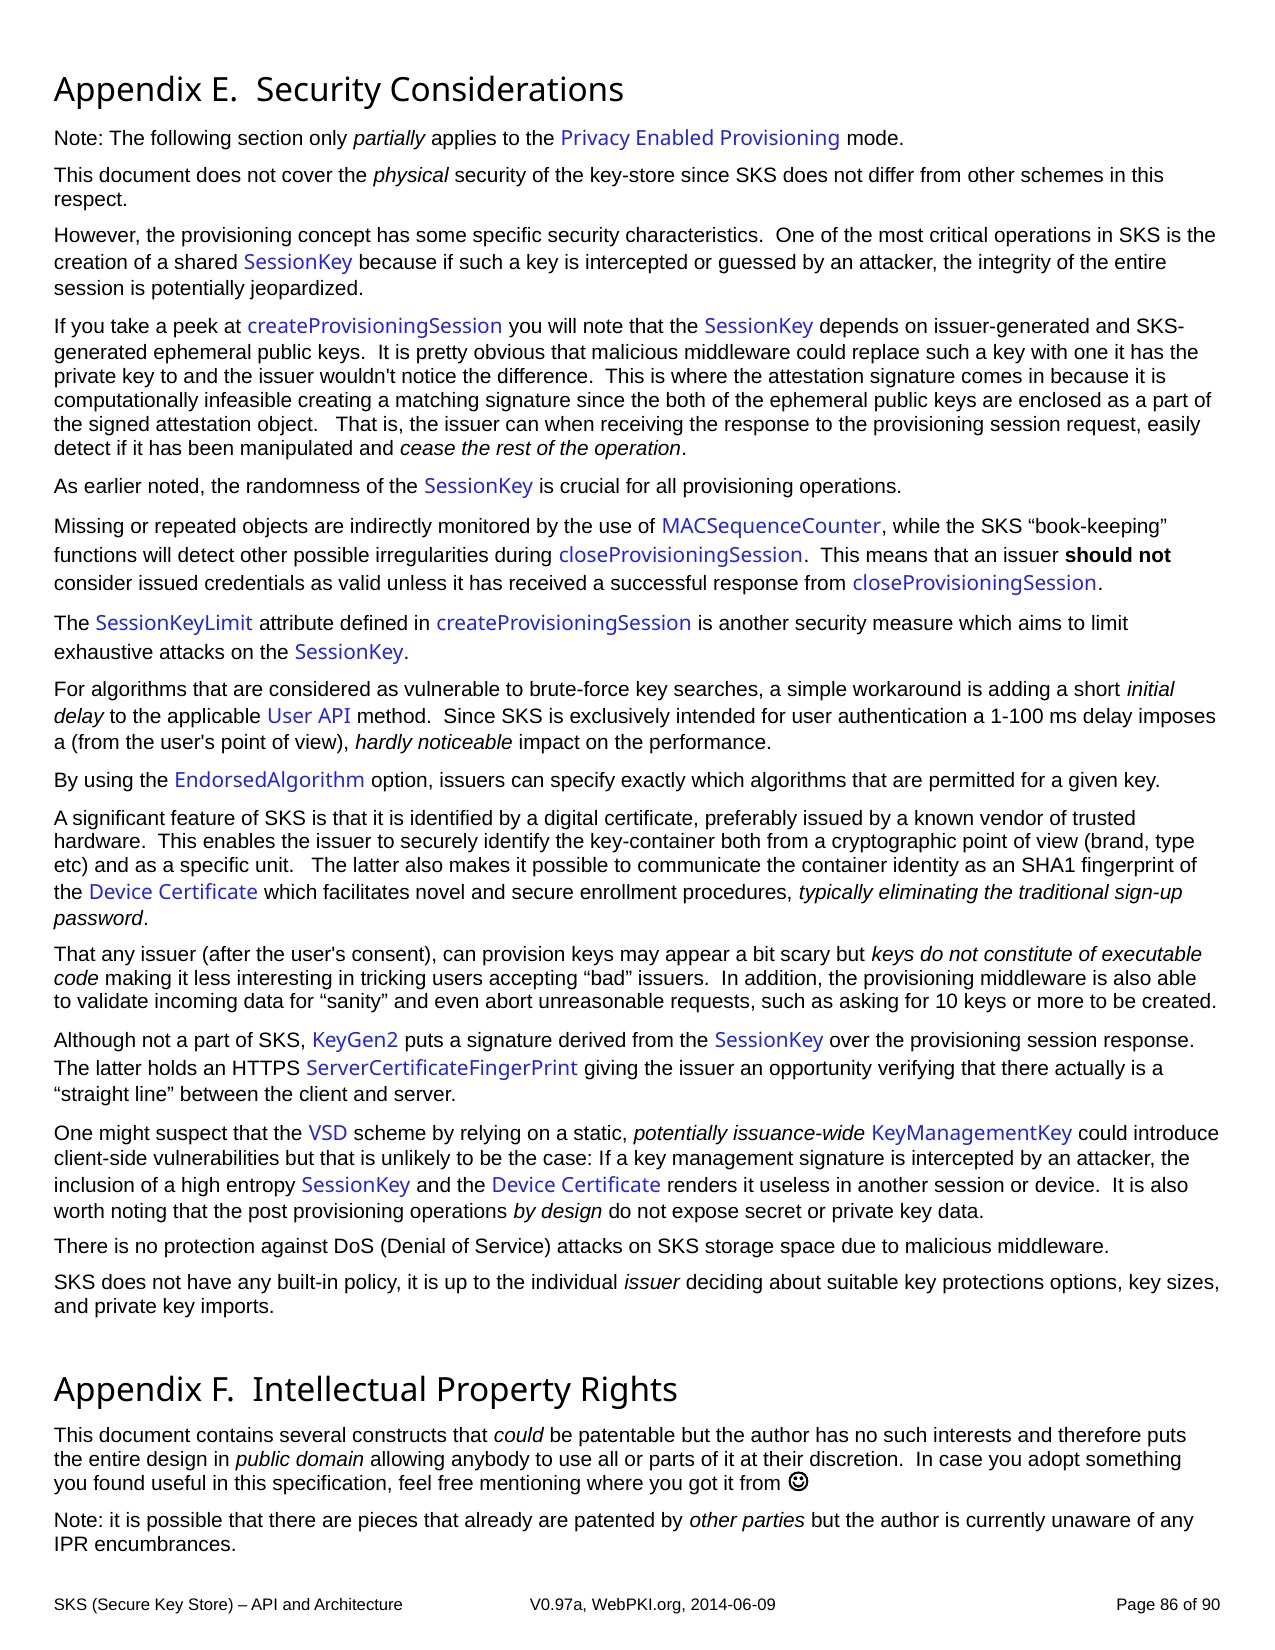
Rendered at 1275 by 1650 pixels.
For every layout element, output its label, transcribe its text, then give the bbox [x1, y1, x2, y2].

text As earlier noted, the randomness of the SessionKey is crucial for all provisioning operations. [54, 471, 1221, 499]
text For algorithms that are considered as vulnerable to brute-force key searches, a simple workaround is adding a short initial delay to the applicable User API method. Since SKS is exclusively intended for user authentication a 1-100 ms delay imposes a (from the user's point of view), hardly noticeable impact on the performance. [54, 677, 1221, 753]
text Although not a part of SKS, KeyGen2 puts a signature derived from the SessionKey over the provisioning session response. The latter holds an HTTPS ServerCertificateFingerPrint giving the issuer an opportunity verifying that there actually is a “straight line” between the client and server. [54, 1025, 1221, 1106]
text One might suspect that the VSD scheme by relying on a static, potentially issuance-wide KeyManagementKey could introduce client-side vulnerabilities but that is unlikely to be the case: If a key management signature is intercepted by an attacker, the inclusion of a high entropy SessionKey and the Device Certificate renders it useless in another session or device. It is also worth noting that the post provisioning operations by design do not expose secret or private key data. [54, 1118, 1221, 1222]
text SKS does not have any built-in policy, it is up to the individual issuer deciding about suitable key protections options, key sizes, and private key imports. [54, 1270, 1221, 1318]
text This document does not cover the physical security of the key-store since SKS does not differ from other schemes in this respect. [54, 163, 1221, 211]
text Missing or repeated objects are indirectly monitored by the use of MACSequenceCounter, while the SKS “book-keeping” functions will detect other possible irregularities during closeProvisioningSession. This means that an issuer should not consider issued credentials as valid unless it has received a successful response from closeProvisioningSession. [54, 511, 1221, 597]
text Note: The following section only partially applies to the Privacy Enabled Provisioning mode. [54, 123, 1221, 152]
text That any issuer (after the user's consent), can provision keys may appear a bit scary but keys do not constitute of executable code making it less interesting in tricking users accepting “bad” issuers. In addition, the provisioning middleware is also able to validate incoming data for “sanity” and even abort unreasonable requests, such as asking for 10 keys or more to be created. [54, 941, 1221, 1013]
subtitle Intellectual Property Rights [54, 1365, 1221, 1411]
text If you take a peek at createProvisioningSession you will note that the SessionKey depends on issuer-generated and SKS-generated ephemeral public keys. It is pretty obvious that malicious middleware could replace such a key with one it has the private key to and the issuer wouldn't notice the difference. This is where the attestation signature comes in because it is computationally infeasible creating a matching signature since the both of the ephemeral public keys are enclosed as a part of the signed attestation object. That is, the issuer can when receiving the response to the provisioning session request, easily detect if it has been manipulated and cease the rest of the operation. [54, 311, 1221, 459]
subtitle Security Considerations [54, 66, 1221, 111]
text The SessionKeyLimit attribute defined in createProvisioningSession is another security measure which aims to limit exhaustive attacks on the SessionKey. [54, 608, 1221, 665]
text This document contains several constructs that could be patentable but the author has no such interests and therefore puts the entire design in public domain allowing anybody to use all or parts of it at their discretion. In case you adopt something you found useful in this specification, feel free mentioning where you got it from  [54, 1423, 1221, 1496]
text Note: it is possible that there are pieces that already are patented by other parties but the author is currently unaware of any IPR encumbrances. [54, 1507, 1221, 1555]
text However, the provisioning concept has some specific security characteristics. One of the most critical operations in SKS is the creation of a shared SessionKey because if such a key is intercepted or guessed by an attacker, the integrity of the entire session is potentially jeopardized. [54, 223, 1221, 299]
text There is no protection against DoS (Denial of Service) attacks on SKS storage space due to malicious middleware. [54, 1234, 1221, 1258]
text By using the EndorsedAlgorithm option, issuers can specify exactly which algorithms that are permitted for a given key. [54, 765, 1221, 794]
text A significant feature of SKS is that it is identified by a digital certificate, preferably issued by a known vendor of trusted hardware. This enables the issuer to securely identify the key-container both from a cryptographic point of view (brand, type etc) and as a specific unit. The latter also makes it possible to communicate the container identity as an SHA1 fingerprint of the Device Certificate which facilitates novel and secure enrollment procedures, typically eliminating the traditional sign-up password. [54, 805, 1221, 930]
